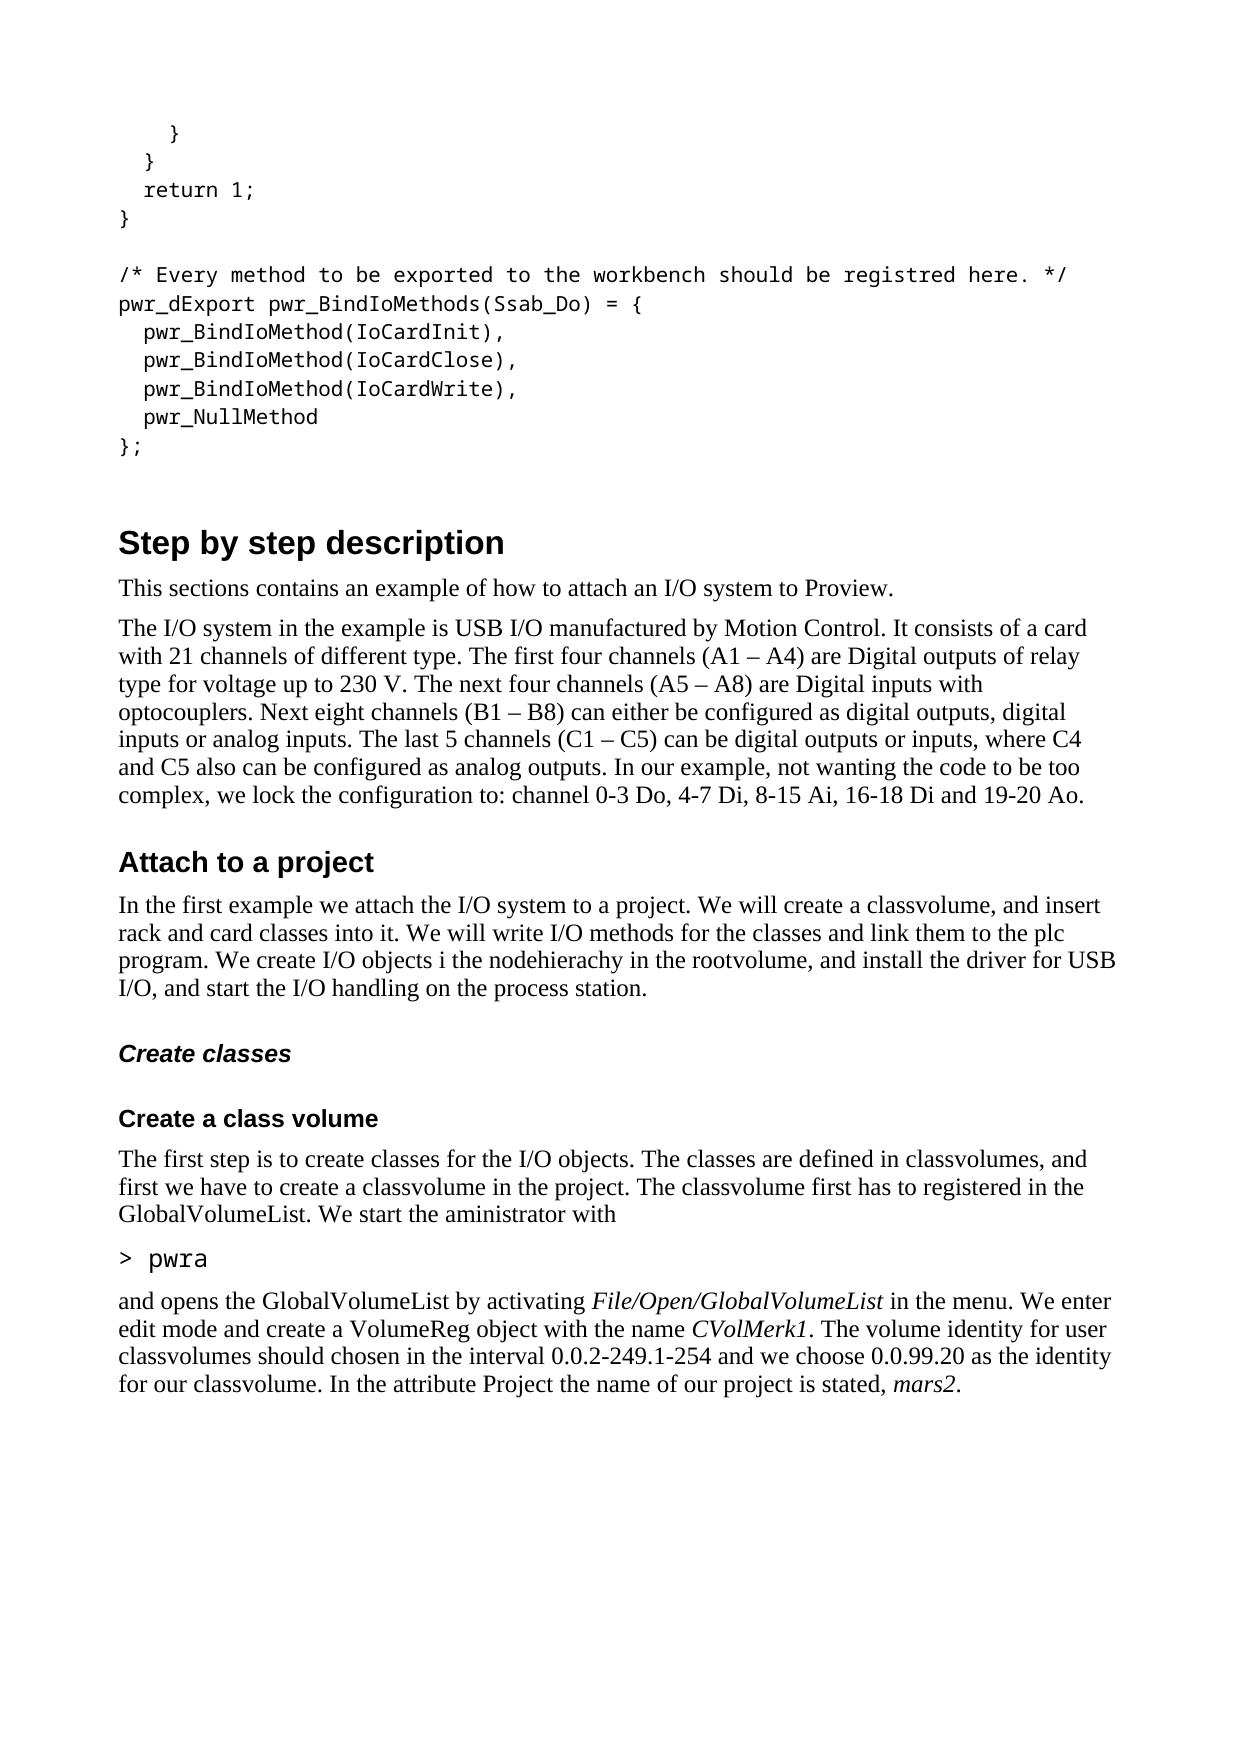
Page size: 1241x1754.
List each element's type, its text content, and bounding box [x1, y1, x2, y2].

text pwr_BindIoMethod(IoCardWrite), [118, 374, 1122, 402]
text > pwra [118, 1241, 1122, 1274]
text } [118, 118, 1122, 147]
text pwr_NullMethod [118, 402, 1122, 431]
subtitle Create classes [118, 1039, 1122, 1067]
text This sections contains an example of how to attach an I/O system to Proview. [118, 574, 1122, 602]
text and opens the GlobalVolumeList by activating File/Open/GlobalVolumeList in the menu. We enter edit mode and create a VolumeReg object with the name CVolMerk1. The volume identity for user classvolumes should chosen in the interval 0.0.2-249.1-254 and we choose 0.0.99.20 as the identity for our classvolume. In the attribute Project the name of our project is stated, mars2. [118, 1287, 1122, 1398]
subtitle Attach to a project [118, 846, 1122, 879]
text } [118, 203, 1122, 232]
text pwr_dExport pwr_BindIoMethods(Ssab_Do) = { [118, 289, 1122, 317]
text The I/O system in the example is USB I/O manufactured by Motion Control. It consists of a card with 21 channels of different type. The first four channels (A1 – A4) are Digital outputs of relay type for voltage up to 230 V. The next four channels (A5 – A8) are Digital inputs with optocouplers. Next eight channels (B1 – B8) can either be configured as digital outputs, digital inputs or analog inputs. The last 5 channels (C1 – C5) can be digital outputs or inputs, where C4 and C5 also can be configured as analog outputs. In our example, not wanting the code to be too complex, we lock the configuration to: channel 0-3 Do, 4-7 Di, 8-15 Ai, 16-18 Di and 19-20 Ao. [118, 614, 1122, 808]
text pwr_BindIoMethod(IoCardClose), [118, 346, 1122, 374]
text /* Every method to be exported to the workbench should be registred here. */ [118, 260, 1122, 289]
text The first step is to create classes for the I/O objects. The classes are defined in classvolumes, and first we have to create a classvolume in the project. The classvolume first has to registered in the GlobalVolumeList. We start the aministrator with [118, 1145, 1122, 1228]
subtitle Create a class volume [118, 1105, 1122, 1132]
subtitle Step by step description [118, 524, 1122, 562]
text pwr_BindIoMethod(IoCardInit), [118, 317, 1122, 346]
text return 1; [118, 175, 1122, 203]
text } [118, 147, 1122, 175]
text }; [118, 431, 1122, 459]
text In the first example we attach the I/O system to a project. We will create a classvolume, and insert rack and card classes into it. We will write I/O methods for the classes and link them to the plc program. We create I/O objects i the nodehierachy in the rootvolume, and install the driver for USB I/O, and start the I/O handling on the process station. [118, 891, 1122, 1002]
